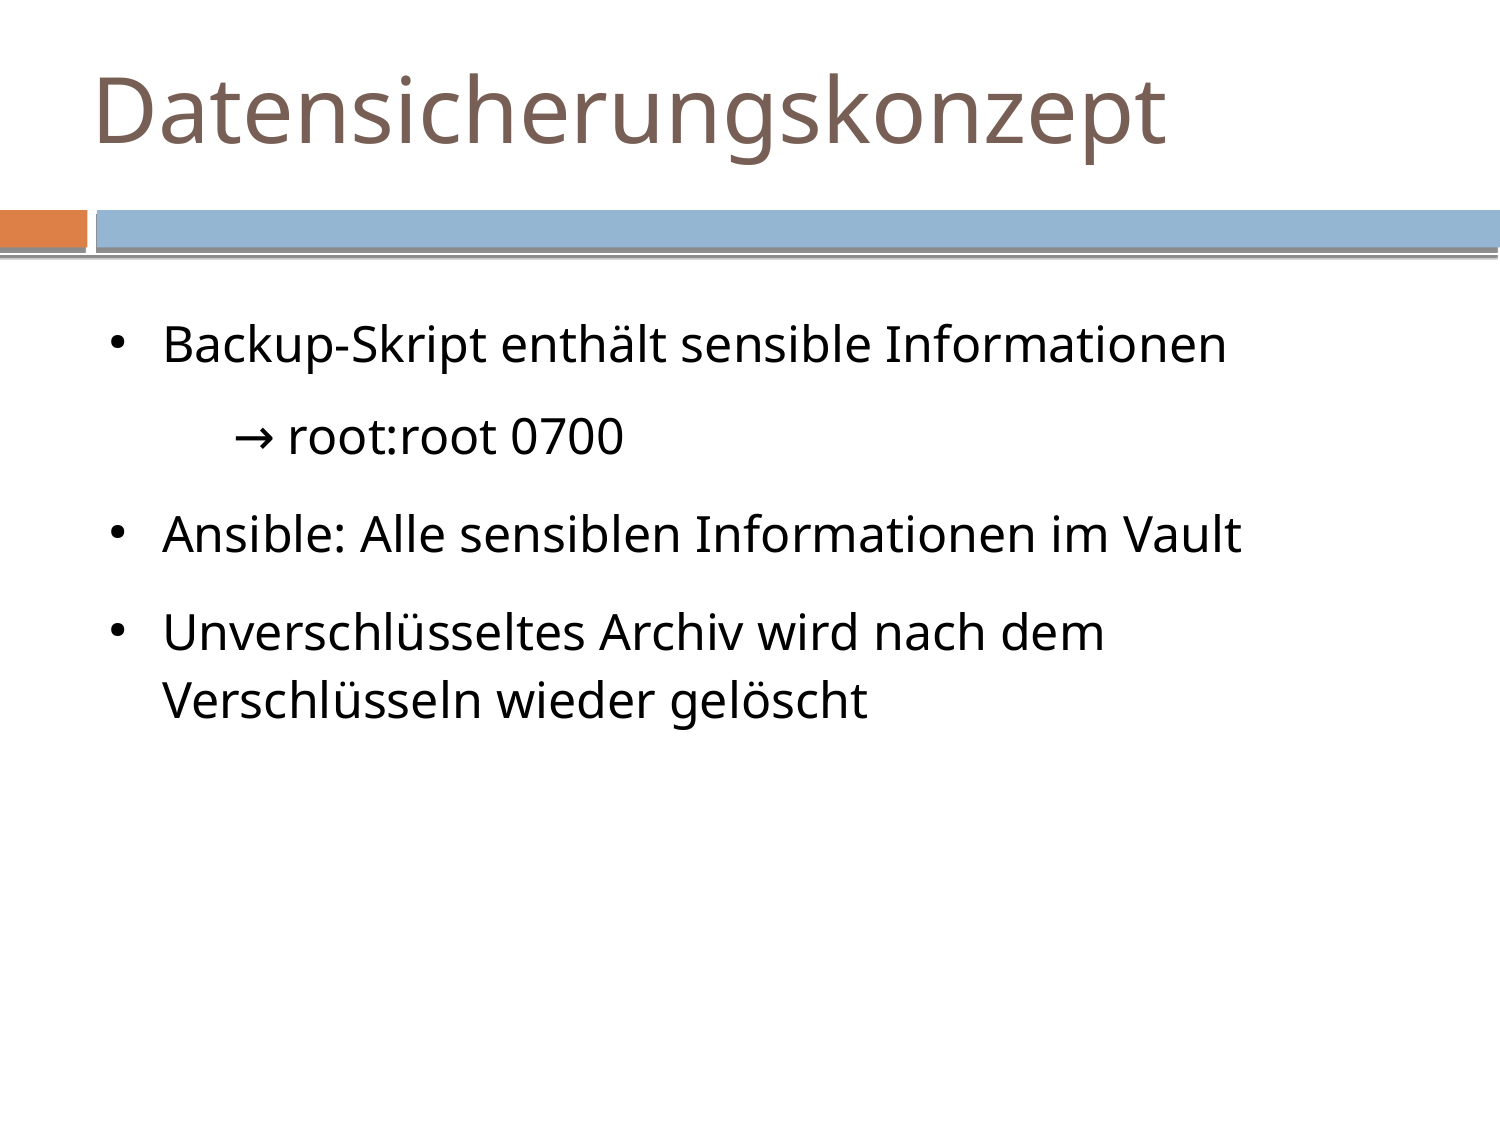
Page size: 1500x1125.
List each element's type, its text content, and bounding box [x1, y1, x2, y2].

title Datensicherungskonzept [91, 34, 1305, 182]
list Backup-Skript enthält sensible Informationen → root:root 0700 Ansible: Alle sensiblen Informationen im Vault Unverschlüsseltes Archiv wird nach dem Verschlüsseln wieder gelöscht [91, 309, 1305, 979]
